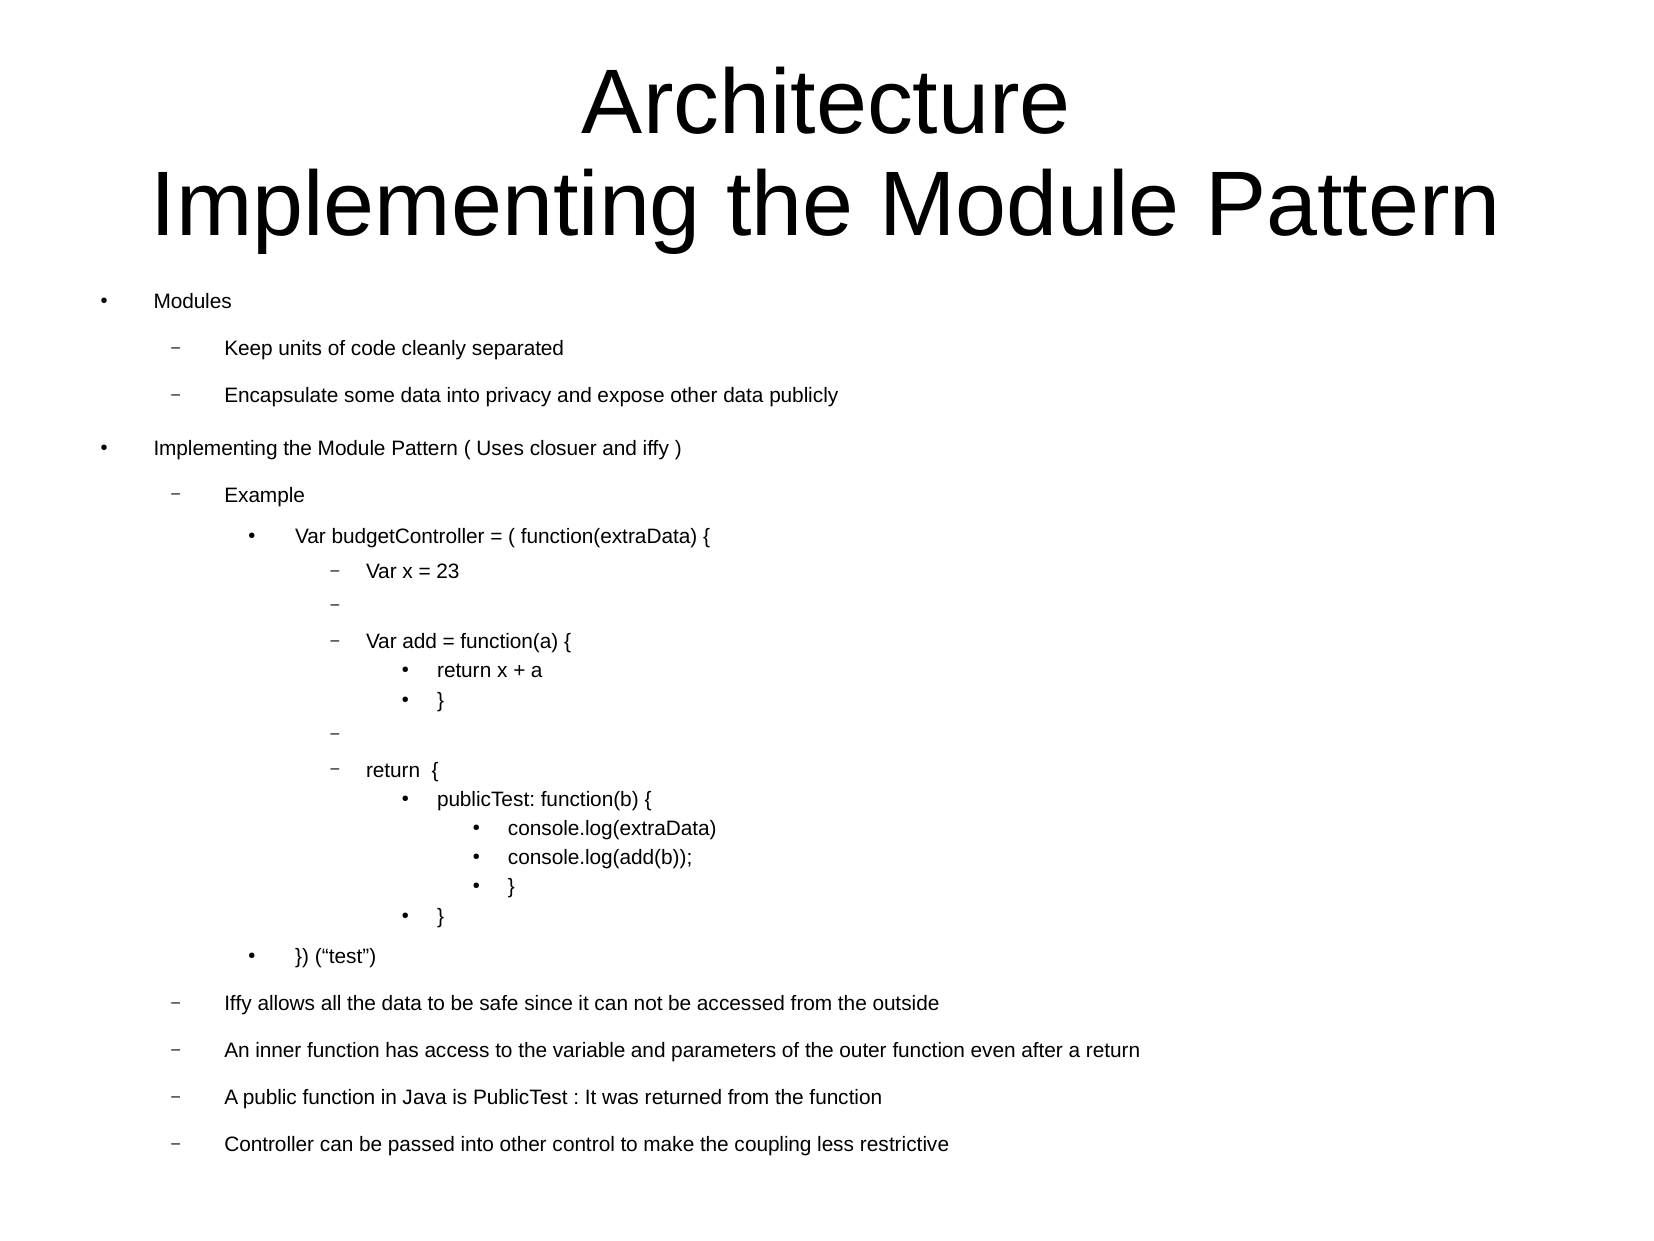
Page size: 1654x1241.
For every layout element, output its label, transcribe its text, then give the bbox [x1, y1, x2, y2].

list Modules Keep units of code cleanly separated Encapsulate some data into privacy and expose other data publicly Implementing the Module Pattern ( Uses closuer and iffy ) Example Var budgetController = ( function(extraData) { Var x = 23 Var add = function(a) { return x + a } return { publicTest: function(b) { console.log(extraData) console.log(add(b)); } } }) (“test”) Iffy allows all the data to be safe since it can not be accessed from the outside An inner function has access to the variable and parameters of the outer function even after a return A public function in Java is PublicTest : It was returned from the function Controller can be passed into other control to make the coupling less restrictive [82, 290, 1571, 1229]
title Architecture Implementing the Module Pattern [82, 49, 1571, 257]
